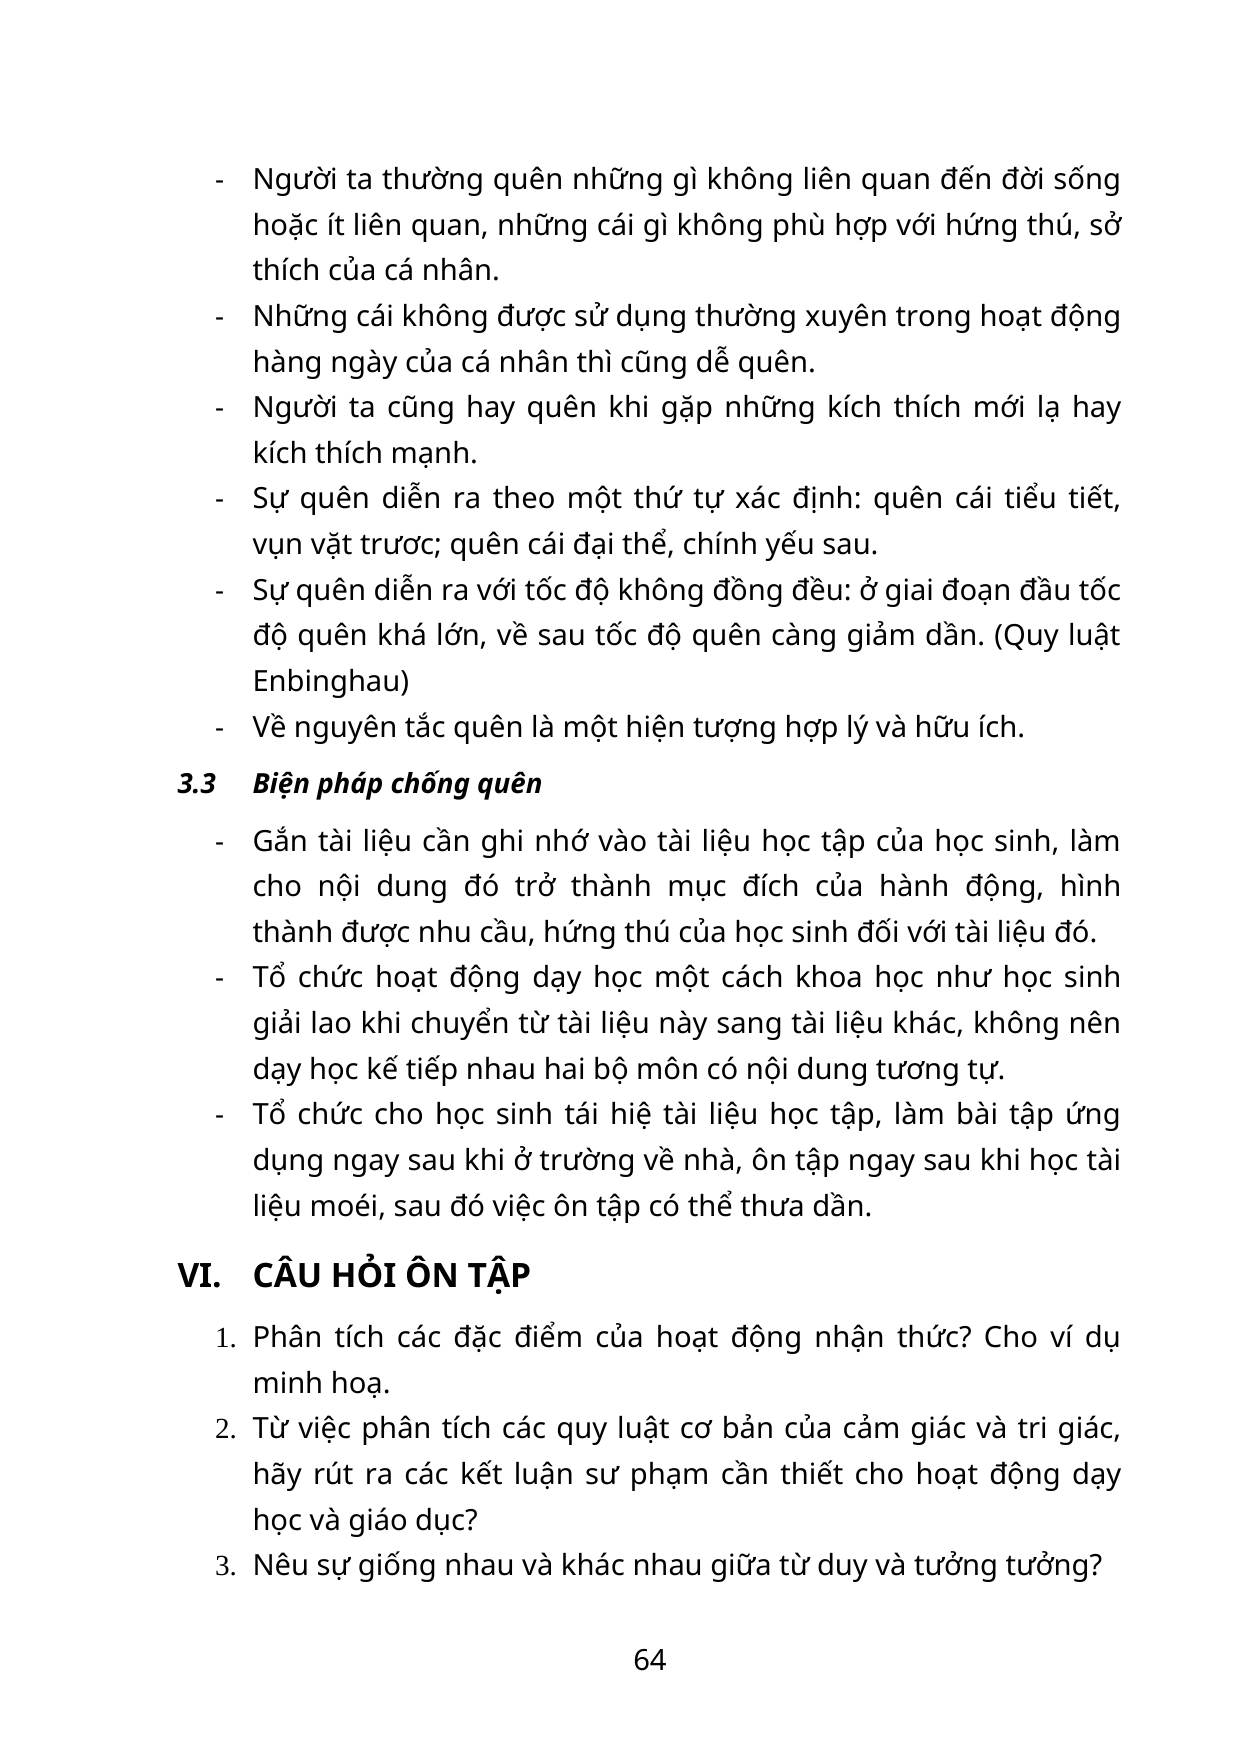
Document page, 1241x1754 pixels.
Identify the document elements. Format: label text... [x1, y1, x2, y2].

list Tổ chức cho học sinh tái hiệ tài liệu học tập, làm bài tập ứng dụng ngay sau khi ở trường về nhà, ôn tập ngay sau khi học tài liệu moéi, sau đó việc ôn tập có thể thưa dần. [215, 1094, 1122, 1224]
list Nêu sự giống nhau và khác nhau giữa từ duy và tưởng tưởng? [215, 1544, 1122, 1584]
list Tổ chức hoạt động dạy học một cách khoa học như học sinh giải lao khi chuyển từ tài liệu này sang tài liệu khác, không nên dạy học kế tiếp nhau hai bộ môn có nội dung tương tự. [215, 957, 1122, 1088]
list Sự quên diễn ra với tốc độ không đồng đều: ở giai đoạn đầu tốc độ quên khá lớn, về sau tốc độ quên càng giảm dần. (Quy luật Enbinghau) [215, 569, 1122, 700]
list Từ việc phân tích các quy luật cơ bản của cảm giác và tri giác, hãy rút ra các kết luận sư phạm cần thiết cho hoạt động dạy học và giáo dục? [215, 1408, 1122, 1538]
list Sự quên diễn ra theo một thứ tự xác định: quên cái tiểu tiết, vụn vặt trươc; quên cái đại thể, chính yếu sau. [215, 478, 1122, 563]
subtitle CÂU HỎI ÔN TẬP [177, 1251, 1122, 1297]
list Những cái không được sử dụng thường xuyên trong hoạt động hàng ngày của cá nhân thì cũng dễ quên. [215, 295, 1122, 381]
list Người ta thường quên những gì không liên quan đến đời sống hoặc ít liên quan, những cái gì không phù hợp với hứng thú, sở thích của cá nhân. [215, 158, 1122, 289]
list Gắn tài liệu cần ghi nhớ vào tài liệu học tập của học sinh, làm cho nội dung đó trở thành mục đích của hành động, hình thành được nhu cầu, hứng thú của học sinh đối với tài liệu đó. [215, 820, 1122, 951]
list Phân tích các đặc điểm của hoạt động nhận thức? Cho ví dụ minh hoạ. [215, 1316, 1122, 1402]
list Về nguyên tắc quên là một hiện tượng hợp lý và hữu ích. [215, 706, 1122, 746]
list Người ta cũng hay quên khi gặp những kích thích mới lạ hay kích thích mạnh. [215, 387, 1122, 472]
subtitle Biện pháp chống quên [177, 764, 1122, 802]
